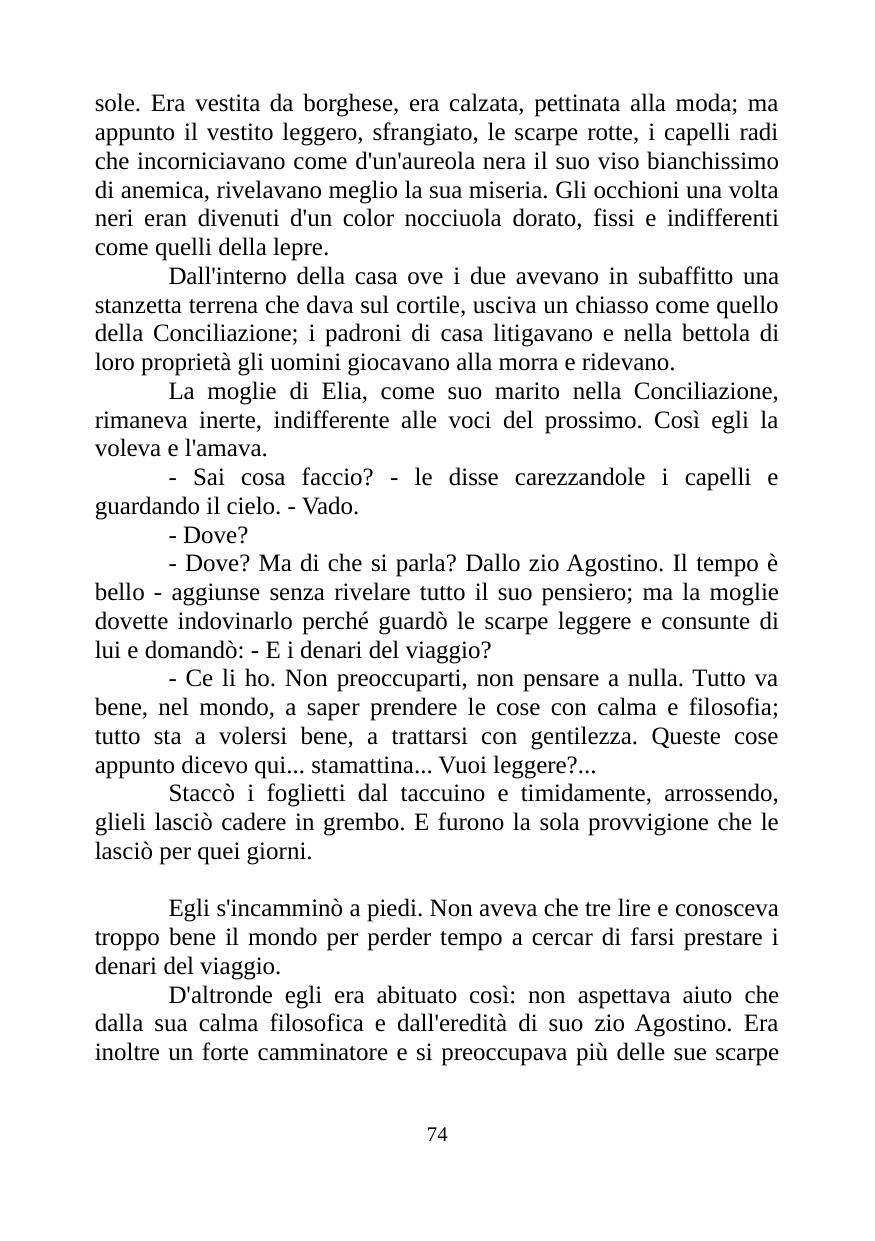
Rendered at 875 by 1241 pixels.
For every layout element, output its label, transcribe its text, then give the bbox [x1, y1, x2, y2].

text - Dove? Ma di che si parla? Dallo zio Agostino. Il tempo è bello - aggiunse senza rivelare tutto il suo pensiero; ma la moglie dovette indovinarlo perché guardò le scarpe leggere e consunte di lui e domandò: - E i denari del viaggio? [94, 548, 779, 663]
text - Ce li ho. Non preoccuparti, non pensare a nulla. Tutto va bene, nel mondo, a saper prendere le cose con calma e filosofia; tutto sta a volersi bene, a trattarsi con gentilezza. Queste cose appunto dicevo qui... stamattina... Vuoi leggere?... [94, 663, 779, 778]
text D'altronde egli era abituato così: non aspettava aiuto che dalla sua calma filosofica e dall'eredità di suo zio Agostino. Era inoltre un forte camminatore e si preoccupava più delle sue scarpe [94, 980, 779, 1066]
text Staccò i foglietti dal taccuino e timidamente, arrossendo, glieli lasciò cadere in grembo. E furono la sola provvigione che le lasciò per quei giorni. [94, 778, 779, 865]
text La moglie di Elia, come suo marito nella Conciliazione, rimaneva inerte, indifferente alle voci del prossimo. Così egli la voleva e l'amava. [94, 376, 779, 462]
text - Sai cosa faccio? - le disse carezzandole i capelli e guardando il cielo. - Vado. [94, 462, 779, 520]
text Egli s'incamminò a piedi. Non aveva che tre lire e conosceva troppo bene il mondo per perder tempo a cercar di farsi prestare i denari del viaggio. [94, 893, 779, 980]
text Dall'interno della casa ove i due avevano in subaffitto una stanzetta terrena che dava sul cortile, usciva un chiasso come quello della Conciliazione; i padroni di casa litigavano e nella bettola di loro proprietà gli uomini giocavano alla morra e ridevano. [94, 261, 779, 376]
text - Dove? [94, 520, 779, 548]
text sole. Era vestita da borghese, era calzata, pettinata alla moda; ma appunto il vestito leggero, sfrangiato, le scarpe rotte, i capelli radi che incorniciavano come d'un'aureola nera il suo viso bianchissimo di anemica, rivelavano meglio la sua miseria. Gli occhioni una volta neri eran divenuti d'un color nocciuola dorato, fissi e indifferenti come quelli della lepre. [94, 88, 779, 261]
